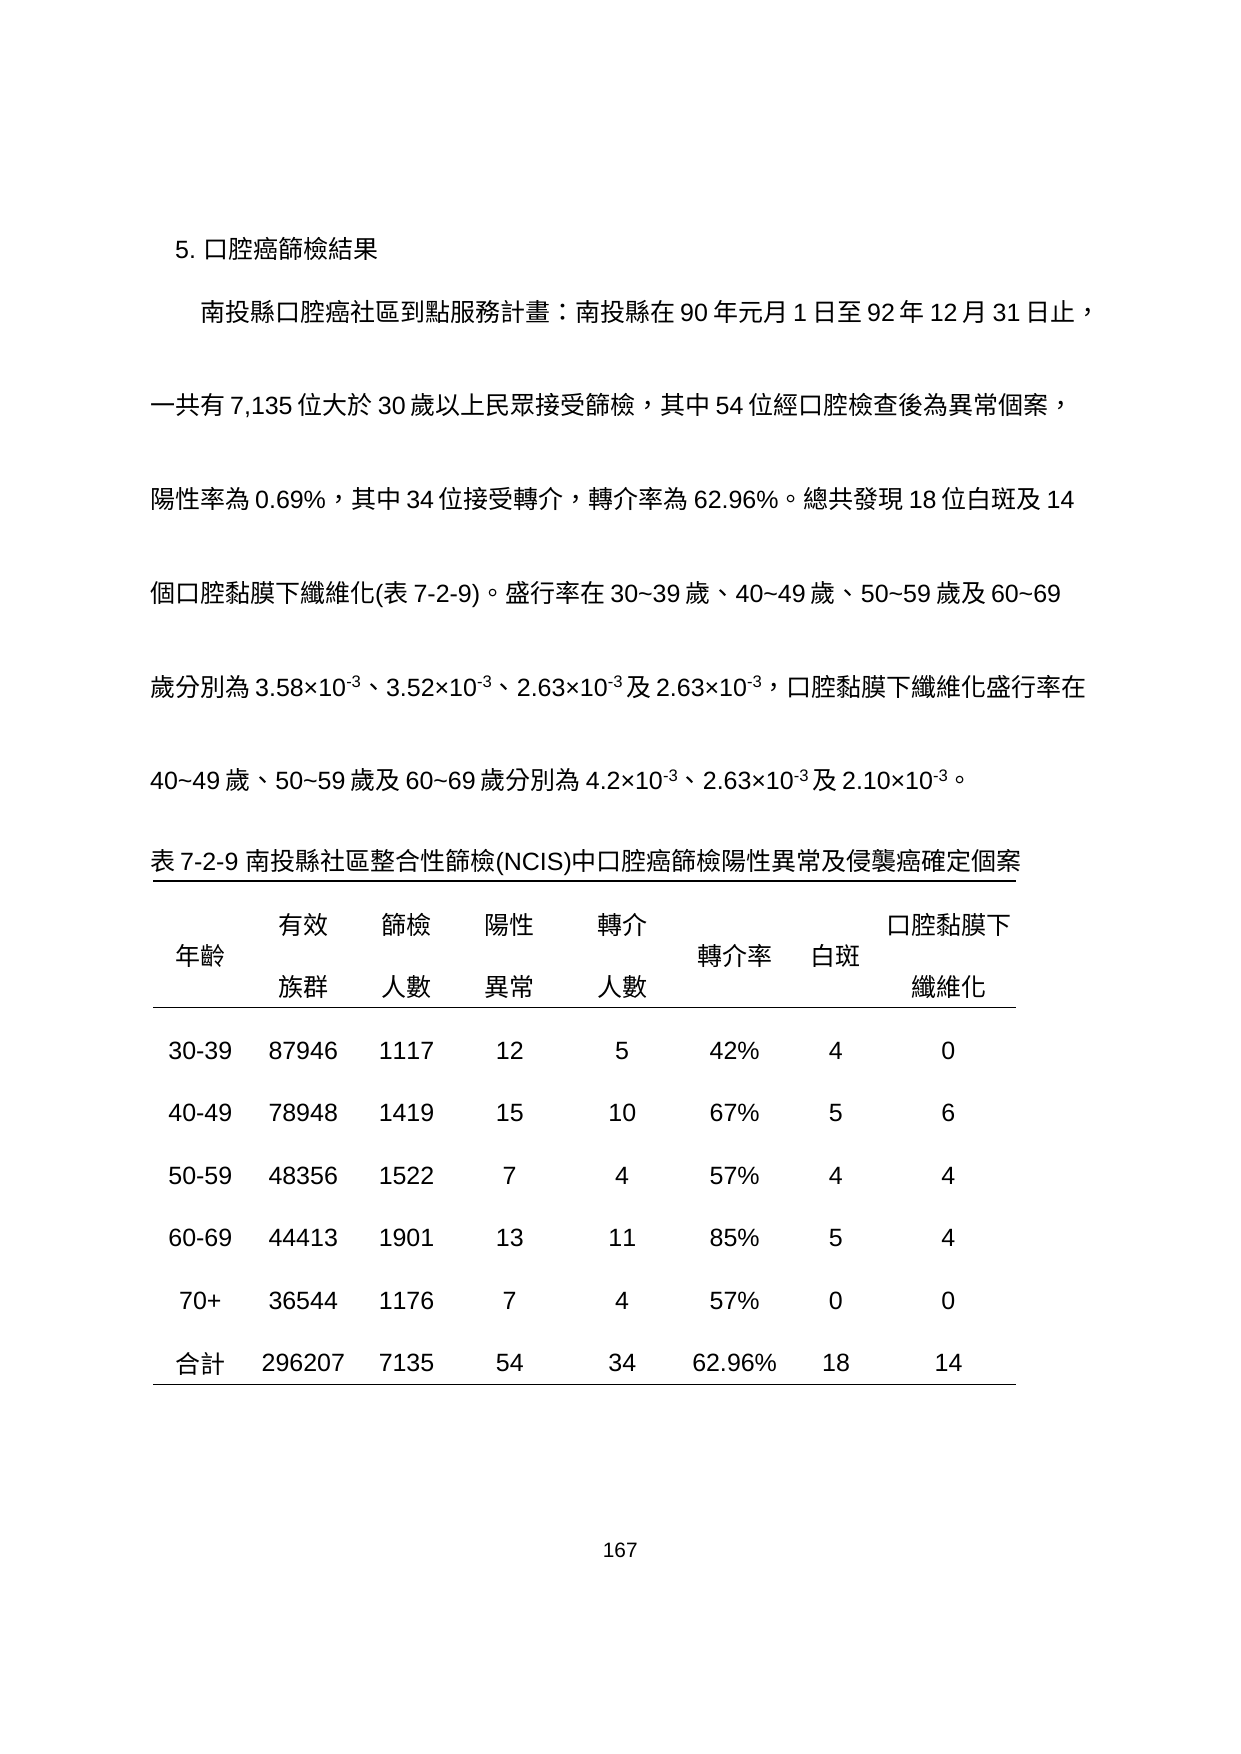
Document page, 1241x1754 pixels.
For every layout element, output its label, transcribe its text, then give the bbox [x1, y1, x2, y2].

table_header 有效 族群 [247, 882, 359, 1007]
table_cell 15 [453, 1071, 566, 1133]
table_header 篩檢 人數 [359, 882, 453, 1007]
table_cell 60-69 [153, 1196, 247, 1258]
table_cell 1901 [359, 1196, 453, 1258]
table_cell 40-49 [153, 1071, 247, 1133]
table_cell 14 [881, 1321, 1016, 1383]
table_header 轉介 人數 [566, 882, 678, 1007]
table_cell 11 [566, 1196, 678, 1258]
table_cell 4 [566, 1134, 678, 1196]
table_cell 4 [791, 1134, 881, 1196]
table_header 口腔黏膜下纖維化 [881, 882, 1016, 1007]
table_header 白斑 [791, 882, 881, 1007]
table_cell 10 [566, 1071, 678, 1133]
table_cell 7 [453, 1134, 566, 1196]
table_cell 57% [678, 1134, 791, 1196]
table_cell 18 [791, 1321, 881, 1383]
table_cell 62.96% [678, 1321, 791, 1383]
table_header 年齡 [153, 882, 247, 1007]
table_cell 0 [881, 1008, 1016, 1071]
table_cell 48356 [247, 1134, 359, 1196]
table_cell 12 [453, 1008, 566, 1071]
table_cell 5 [566, 1008, 678, 1071]
table_cell 7135 [359, 1321, 453, 1383]
table_cell 5 [791, 1196, 881, 1258]
table_cell 4 [881, 1134, 1016, 1196]
table_cell 1176 [359, 1259, 453, 1321]
table_cell 87946 [247, 1008, 359, 1071]
table_cell 296207 [247, 1321, 359, 1383]
table_cell 67% [678, 1071, 791, 1133]
table_cell 6 [881, 1071, 1016, 1133]
table_cell 1522 [359, 1134, 453, 1196]
table_cell 0 [791, 1259, 881, 1321]
table_cell 42% [678, 1008, 791, 1071]
table_cell 7 [453, 1259, 566, 1321]
table_header 陽性 異常 [453, 882, 566, 1007]
table_cell 4 [791, 1008, 881, 1071]
table_cell 44413 [247, 1196, 359, 1258]
table_cell 4 [566, 1259, 678, 1321]
table_cell 36544 [247, 1259, 359, 1321]
table_cell 5 [791, 1071, 881, 1133]
table_cell 50-59 [153, 1134, 247, 1196]
table_cell 1419 [359, 1071, 453, 1133]
table_cell 0 [881, 1259, 1016, 1321]
table_cell 70+ [153, 1259, 247, 1321]
table_cell 1117 [359, 1008, 453, 1071]
table_header 轉介率 [678, 882, 791, 1007]
table_cell 4 [881, 1196, 1016, 1258]
table_cell 54 [453, 1321, 566, 1383]
text 表7-2-9 南投縣社區整合性篩檢(NCIS)中口腔癌篩檢陽性異常及侵襲癌確定個案 [150, 818, 1090, 880]
table_cell 57% [678, 1259, 791, 1321]
table_cell 30-39 [153, 1008, 247, 1071]
table_cell 85% [678, 1196, 791, 1258]
table_cell 合計 [153, 1321, 247, 1383]
table_cell 13 [453, 1196, 566, 1258]
table_cell 34 [566, 1321, 678, 1383]
text 5. 口腔癌篩檢結果 [150, 206, 1090, 268]
text 南投縣口腔癌社區到點服務計畫：南投縣在90年元月1日至92年12月31日止，一共有7,135位大於30歲以上民眾接受篩檢，其中54位經口腔檢查後為異常個案，陽性率為0.69%，其中34位接受轉介，轉介率為62.96%。總共發現18位白斑及14個口腔黏膜下纖維化(表7-2-9)。盛行率在30~39歲、40~49歲、50~59歲及60~69歲分別為3.58×10-3、3.52×10-3、2.63×10-3及2.63×10-3，口腔黏膜下纖維化盛行率在40~49歲、50~59歲及60~69歲分別為4.2×10-3、2.63×10-3及2.10×10-3。 [150, 268, 1090, 800]
table_cell 78948 [247, 1071, 359, 1133]
